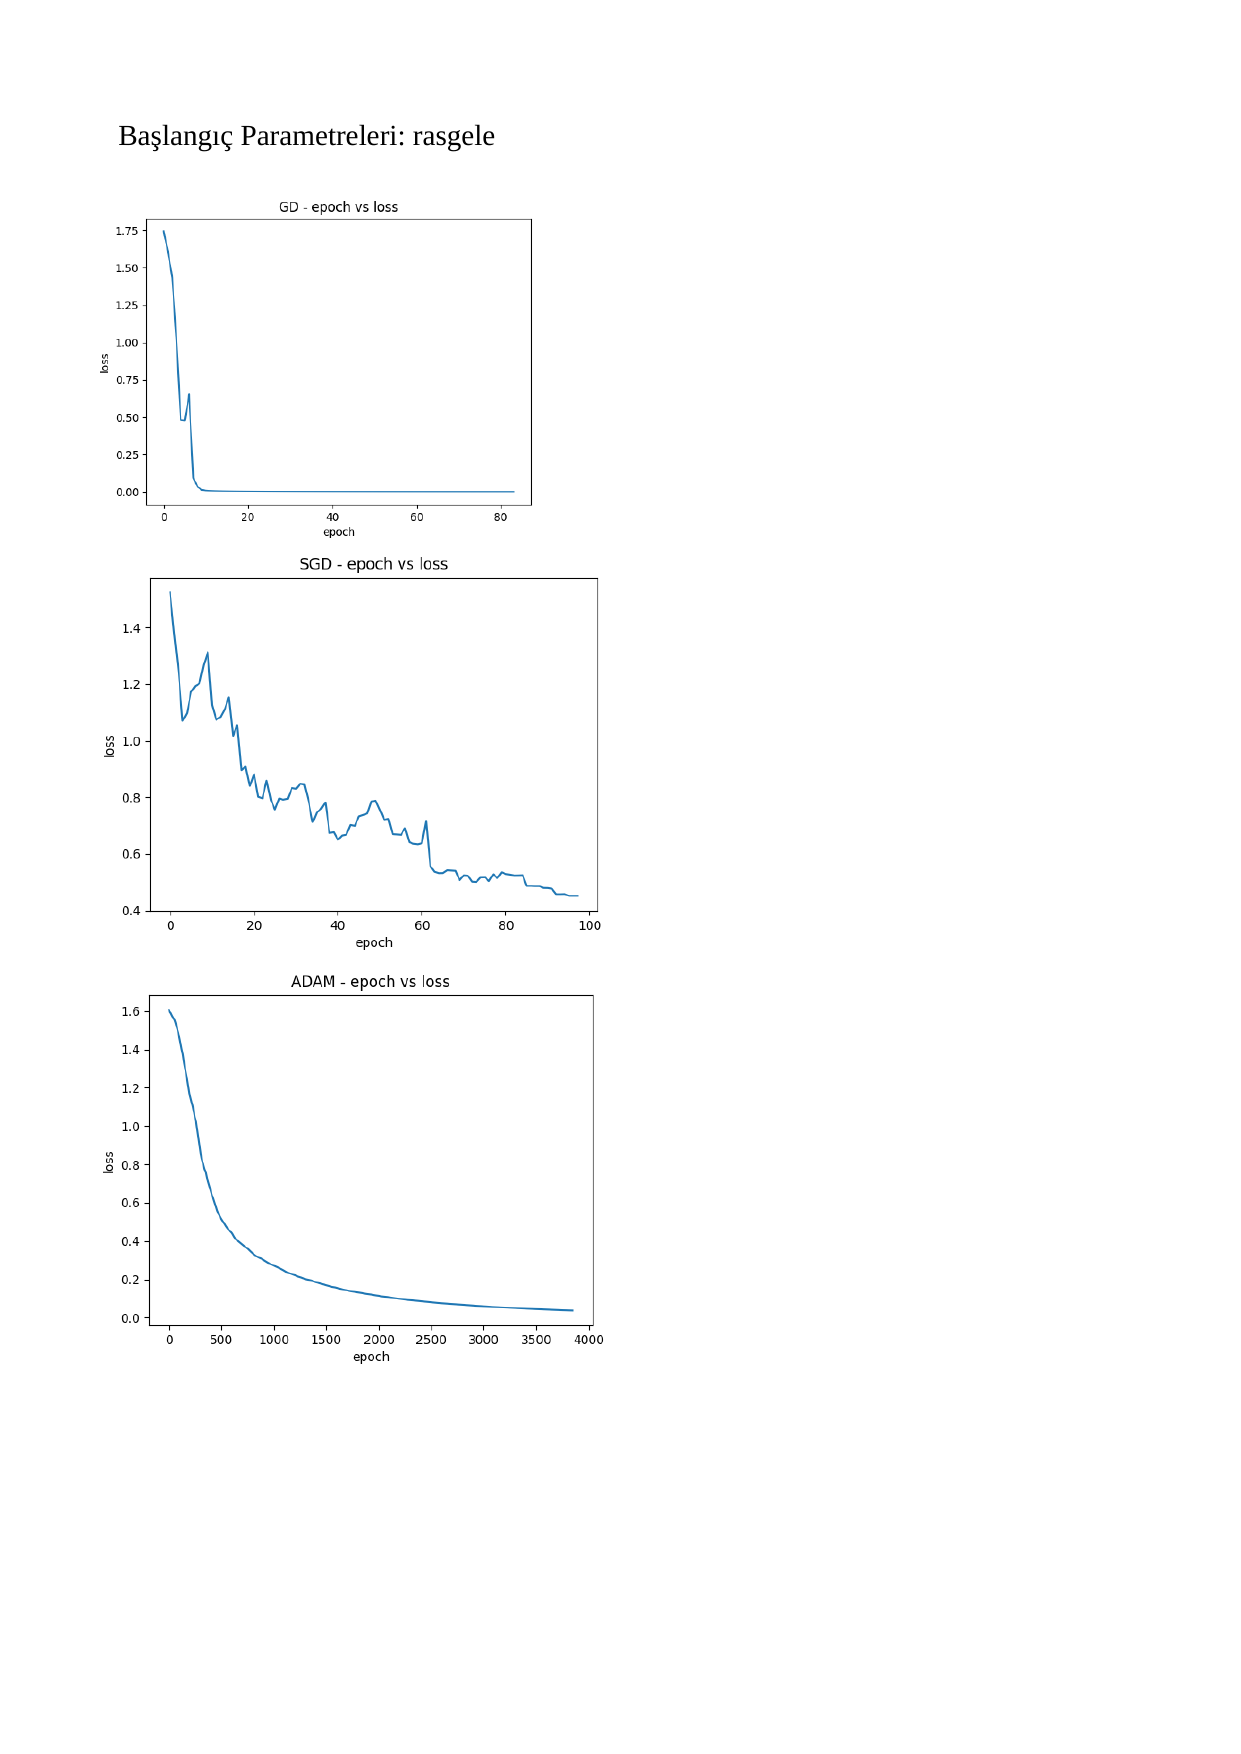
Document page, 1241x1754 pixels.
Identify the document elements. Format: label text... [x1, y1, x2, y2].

text Başlangıç Parametreleri: rasgele [118, 118, 1122, 152]
picture [84, 178, 644, 1367]
